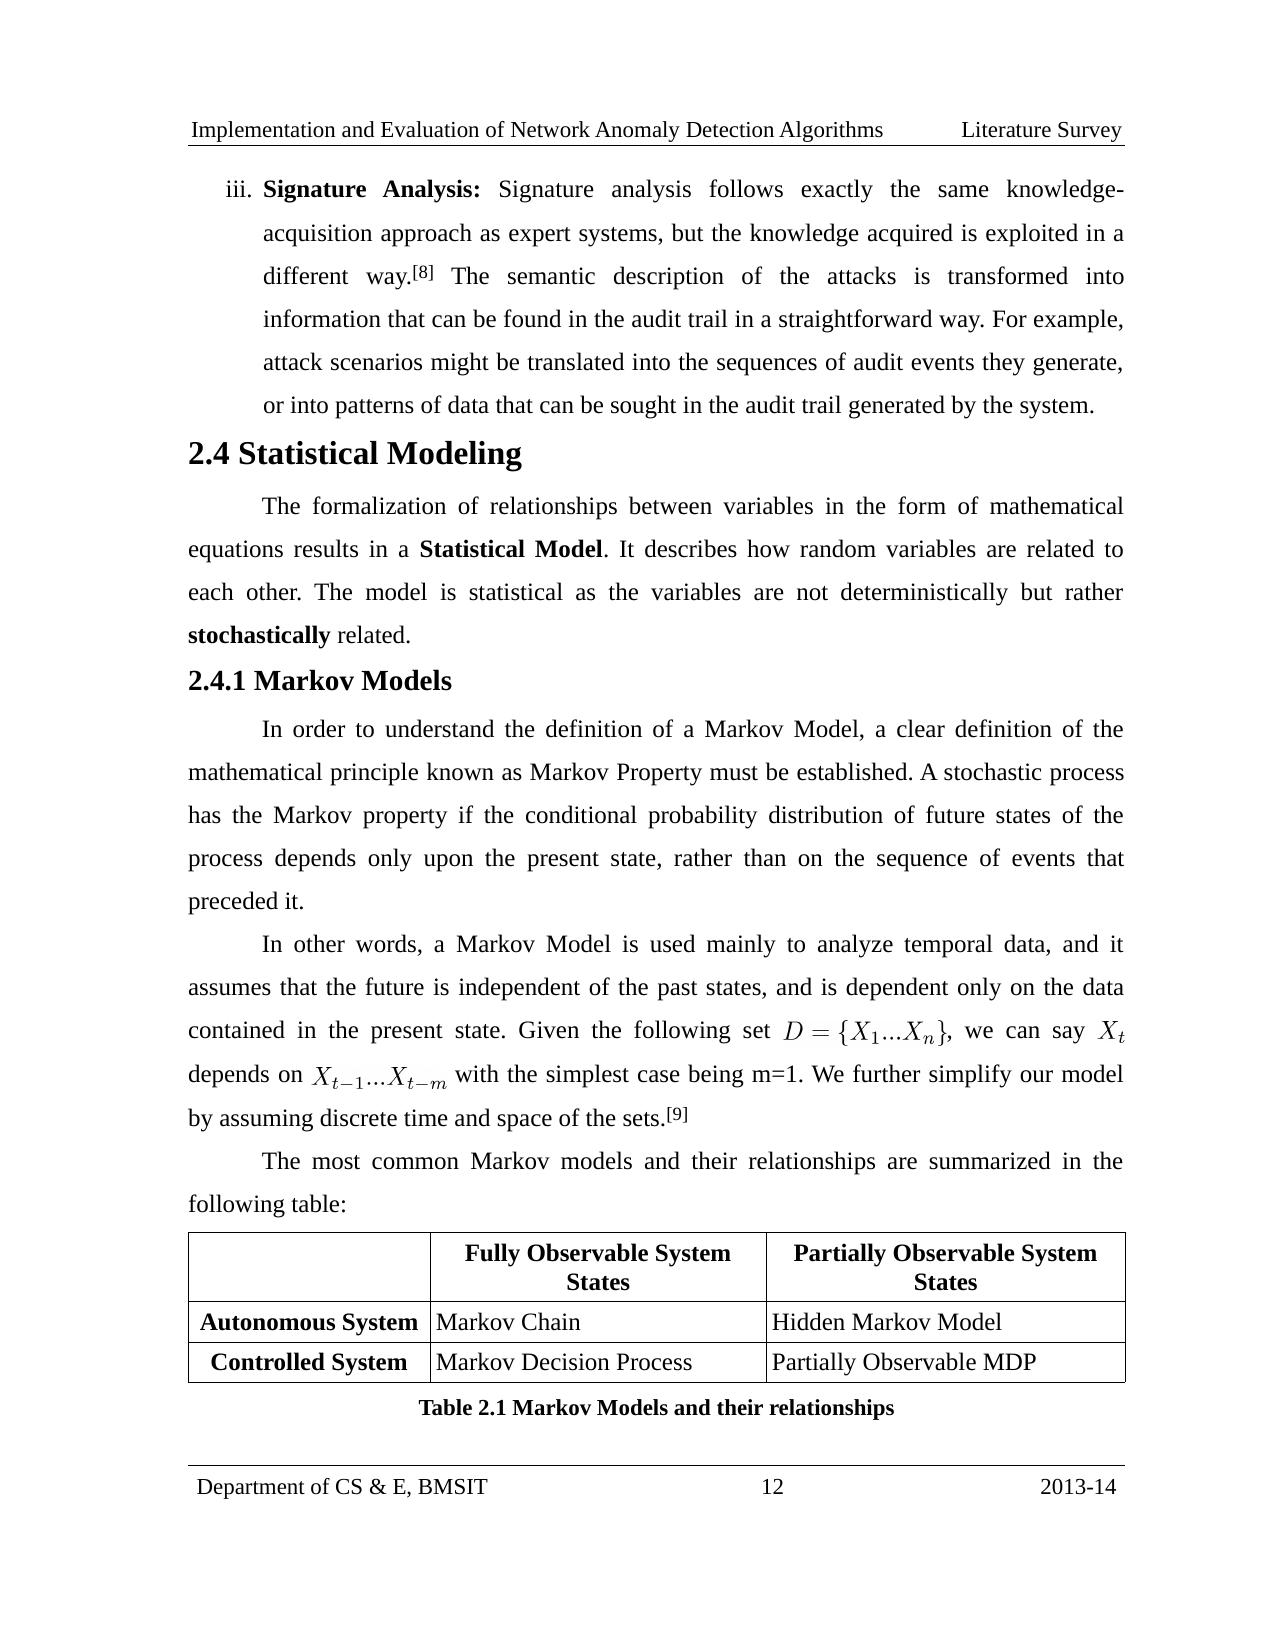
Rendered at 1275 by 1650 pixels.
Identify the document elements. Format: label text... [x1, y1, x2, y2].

text In other words, a Markov Model is used mainly to analyze temporal data, and it assumes that the future is independent of the past states, and is dependent only on the data contained in the present state. Given the following set , we can say depends on with the simplest case being m=1. We further simplify our model by assuming discrete time and space of the sets.[9] [188, 929, 1125, 1132]
table_cell Partially Observable MDP [767, 1343, 1125, 1382]
subtitle 2.4.1 Markov Models [188, 663, 1125, 697]
picture [311, 1067, 447, 1089]
table_cell Autonomous System [189, 1302, 430, 1342]
text Table 2.1 Markov Models and their relationships [188, 1394, 1125, 1420]
table_cell Markov Chain [431, 1302, 766, 1342]
subtitle 2.4 Statistical Modeling [188, 433, 1125, 472]
list Signature Analysis: Signature analysis follows exactly the same knowledge-acquisition approach as expert systems, but the knowledge acquired is exploited in a different way.[8] The semantic description of the attacks is transformed into information that can be found in the audit trail in a straightforward way. For example, attack scenarios might be translated into the sequences of audit events they generate, or into patterns of data that can be sought in the audit trail generated by the system. [225, 174, 1125, 419]
text The formalization of relationships between variables in the form of mathematical equations results in a Statistical Model. It describes how random variables are related to each other. The model is statistical as the variables are not deterministically but rather stochastically related. [188, 491, 1125, 649]
table_cell Hidden Markov Model [767, 1302, 1125, 1342]
table_header Fully Observable System States [431, 1233, 766, 1301]
picture [783, 1020, 947, 1046]
text In order to understand the definition of a Markov Model, a clear definition of the mathematical principle known as Markov Property must be established. A stochastic process has the Markov property if the conditional probability distribution of future states of the process depends only upon the present state, rather than on the sequence of events that preceded it. [188, 714, 1125, 915]
table_header Partially Observable System States [767, 1233, 1125, 1301]
table_cell Markov Decision Process [431, 1343, 766, 1382]
text The most common Markov models and their relationships are summarized in the following table: [188, 1146, 1125, 1218]
table_cell Controlled System [189, 1343, 430, 1382]
table_header [189, 1233, 430, 1301]
picture [1097, 1021, 1125, 1043]
